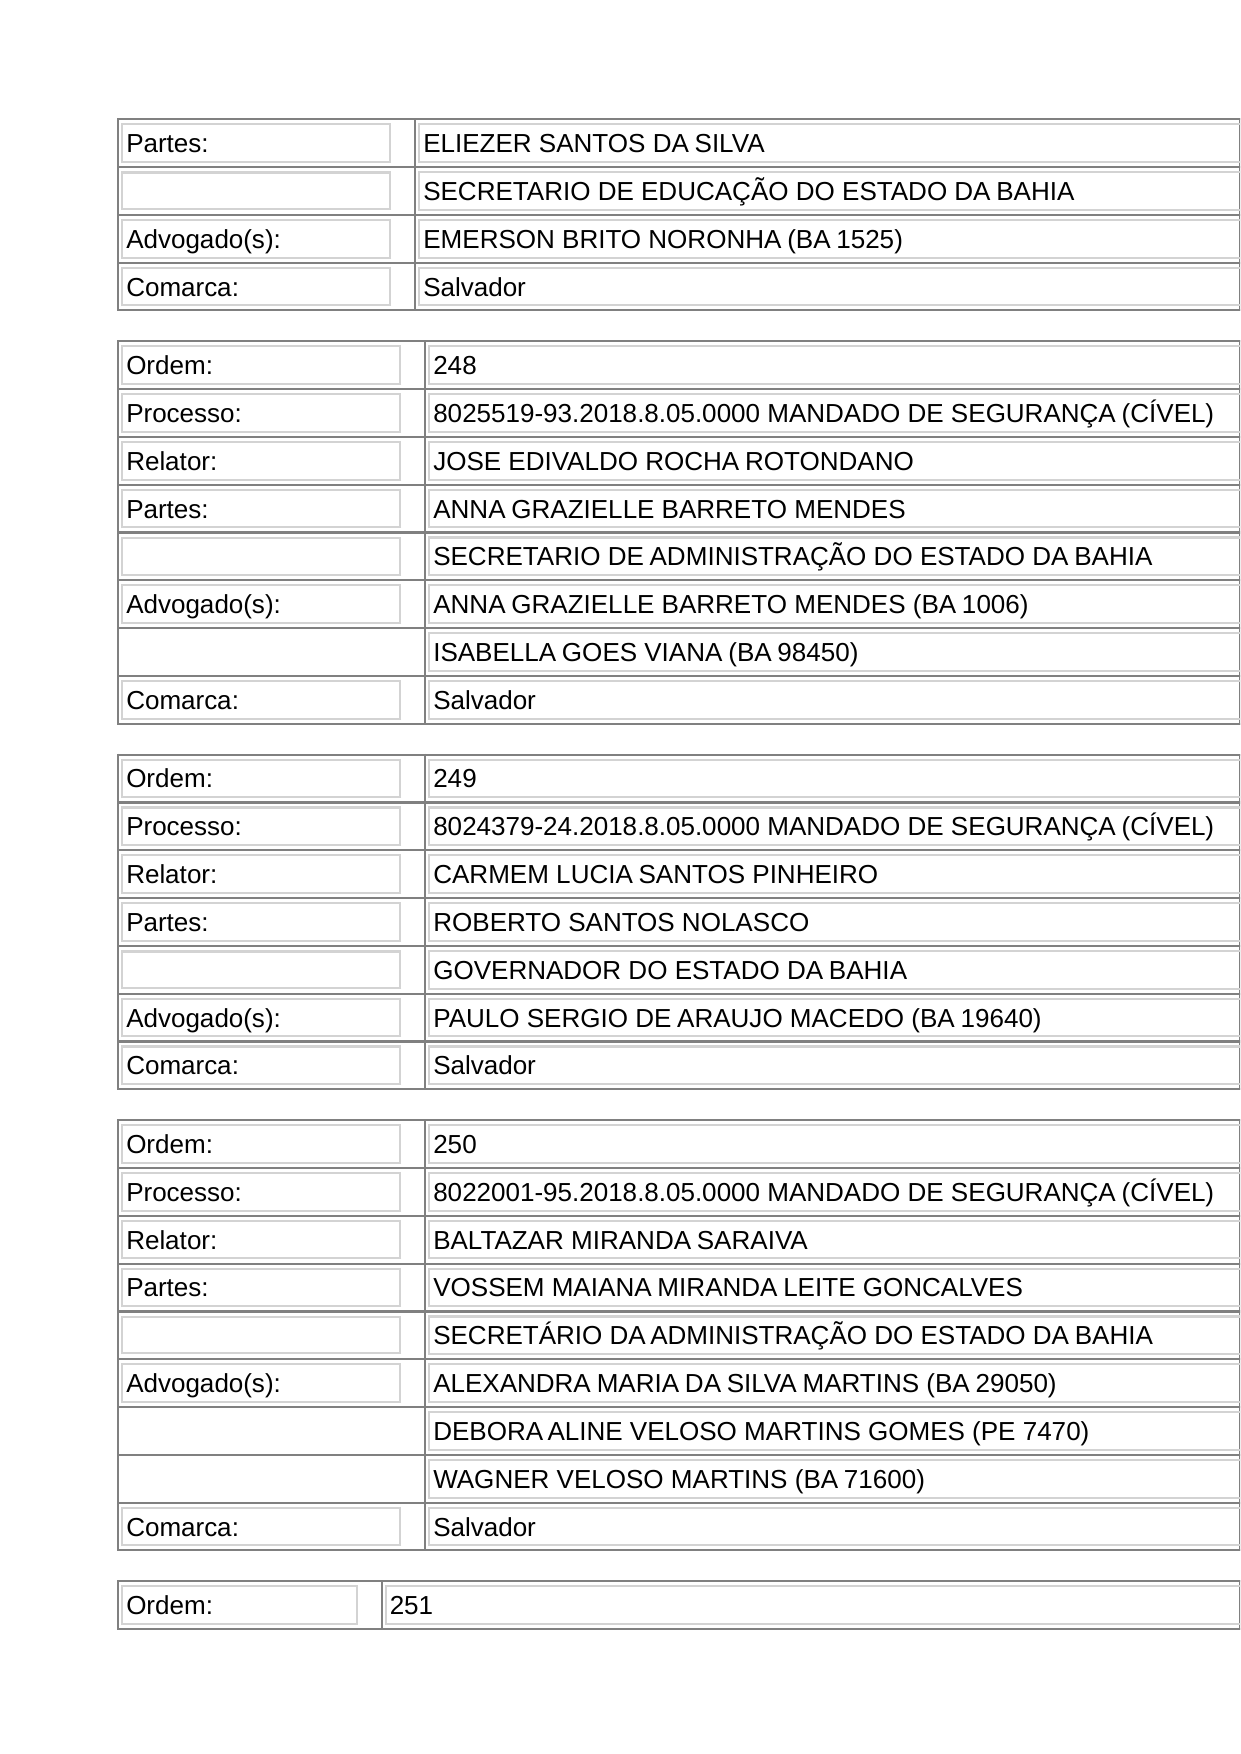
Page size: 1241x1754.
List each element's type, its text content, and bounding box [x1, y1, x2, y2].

table_cell [119, 1408, 424, 1454]
table_cell Relator: [119, 1217, 424, 1262]
table_cell DEBORA ALINE VELOSO MARTINS GOMES (PE 7470) [426, 1408, 1239, 1454]
table_cell ANNA GRAZIELLE BARRETO MENDES (BA 1006) [426, 581, 1239, 627]
table_cell PAULO SERGIO DE ARAUJO MACEDO (BA 19640) [426, 995, 1239, 1040]
table_header 249 [426, 756, 1239, 801]
table_cell Partes: [119, 120, 414, 166]
table_cell Salvador [426, 1504, 1239, 1549]
table_header 250 [426, 1121, 1239, 1167]
table_cell WAGNER VELOSO MARTINS (BA 71600) [426, 1456, 1239, 1502]
table_cell ALEXANDRA MARIA DA SILVA MARTINS (BA 29050) [426, 1360, 1239, 1406]
table_cell Advogado(s): [119, 216, 414, 262]
table_cell CARMEM LUCIA SANTOS PINHEIRO [426, 851, 1239, 897]
table_cell [119, 168, 414, 214]
table_cell Comarca: [119, 677, 424, 723]
table_cell VOSSEM MAIANA MIRANDA LEITE GONCALVES [426, 1265, 1239, 1310]
table_cell 8024379-24.2018.8.05.0000 MANDADO DE SEGURANÇA (CÍVEL) [426, 804, 1239, 849]
table_header 248 [426, 342, 1239, 388]
table_cell ANNA GRAZIELLE BARRETO MENDES [426, 486, 1239, 531]
table_cell Salvador [426, 677, 1239, 723]
table_cell BALTAZAR MIRANDA SARAIVA [426, 1217, 1239, 1262]
table_cell Relator: [119, 851, 424, 897]
table_cell Salvador [426, 1043, 1239, 1088]
table_cell Partes: [119, 1265, 424, 1310]
table_cell SECRETARIO DE EDUCAÇÃO DO ESTADO DA BAHIA [416, 168, 1239, 214]
table_cell Processo: [119, 804, 424, 849]
table_header Ordem: [119, 756, 424, 801]
table_header Ordem: [119, 1121, 424, 1167]
table_cell [119, 947, 424, 993]
table_cell [119, 534, 424, 579]
table_cell Comarca: [119, 1504, 424, 1549]
table_cell Comarca: [119, 264, 414, 309]
table_cell [119, 629, 424, 675]
table_header Ordem: [119, 1582, 381, 1628]
table_cell 8025519-93.2018.8.05.0000 MANDADO DE SEGURANÇA (CÍVEL) [426, 390, 1239, 436]
table_cell ELIEZER SANTOS DA SILVA [416, 120, 1239, 166]
table_cell Comarca: [119, 1043, 424, 1088]
table_cell [119, 1456, 424, 1502]
table_cell Partes: [119, 899, 424, 945]
table_cell SECRETÁRIO DA ADMINISTRAÇÃO DO ESTADO DA BAHIA [426, 1313, 1239, 1358]
table_cell Advogado(s): [119, 581, 424, 627]
table_cell Relator: [119, 438, 424, 484]
table_cell 8022001-95.2018.8.05.0000 MANDADO DE SEGURANÇA (CÍVEL) [426, 1169, 1239, 1215]
table_header Ordem: [119, 342, 424, 388]
table_cell GOVERNADOR DO ESTADO DA BAHIA [426, 947, 1239, 993]
table_cell JOSE EDIVALDO ROCHA ROTONDANO [426, 438, 1239, 484]
table_cell Processo: [119, 390, 424, 436]
table_cell Processo: [119, 1169, 424, 1215]
table_cell [119, 1313, 424, 1358]
table_cell Salvador [416, 264, 1239, 309]
table_cell SECRETARIO DE ADMINISTRAÇÃO DO ESTADO DA BAHIA [426, 534, 1239, 579]
table_cell Advogado(s): [119, 1360, 424, 1406]
table_cell Advogado(s): [119, 995, 424, 1040]
table_cell ROBERTO SANTOS NOLASCO [426, 899, 1239, 945]
table_cell EMERSON BRITO NORONHA (BA 1525) [416, 216, 1239, 262]
table_header 251 [383, 1582, 1239, 1628]
table_cell Partes: [119, 486, 424, 531]
table_cell ISABELLA GOES VIANA (BA 98450) [426, 629, 1239, 675]
